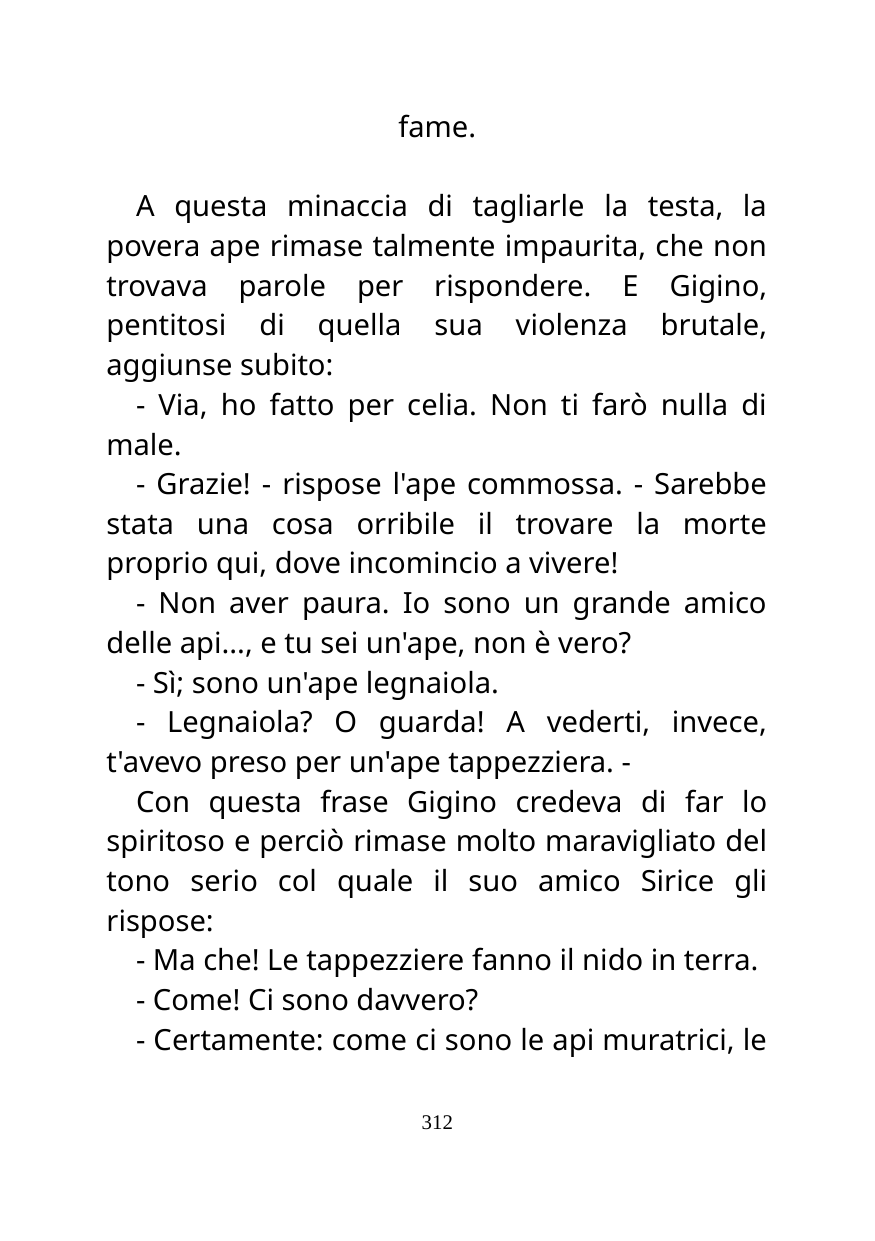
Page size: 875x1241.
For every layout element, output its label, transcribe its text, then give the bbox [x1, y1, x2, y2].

text - Non aver paura. Io sono un grande amico delle api..., e tu sei un'ape, non è vero? [106, 582, 768, 662]
text - Via, ho fatto per celia. Non ti farò nulla di male. [106, 384, 768, 463]
text - Grazie! - rispose l'ape commossa. - Sarebbe stata una cosa orribile il trovare la morte proprio qui, dove incomincio a vivere! [106, 463, 768, 582]
text A questa minaccia di tagliarle la testa, la povera ape rimase talmente impaurita, che non trovava parole per rispondere. E Gigino, pentitosi di quella sua violenza brutale, aggiunse subito: [106, 186, 768, 384]
text - Certamente: come ci sono le api muratrici, le [106, 1019, 768, 1059]
text - Ma che! Le tappezziere fanno il nido in terra. [106, 940, 768, 979]
text Con questa frase Gigino credeva di far lo spiritoso e perciò rimase molto maravigliato del tono serio col quale il suo amico Sirice gli rispose: [106, 781, 768, 940]
text fame. [106, 106, 768, 146]
text - Sì; sono un'ape legnaiola. [106, 662, 768, 702]
text - Come! Ci sono davvero? [106, 979, 768, 1019]
text - Legnaiola? O guarda! A vederti, invece, t'avevo preso per un'ape tappezziera. - [106, 702, 768, 781]
